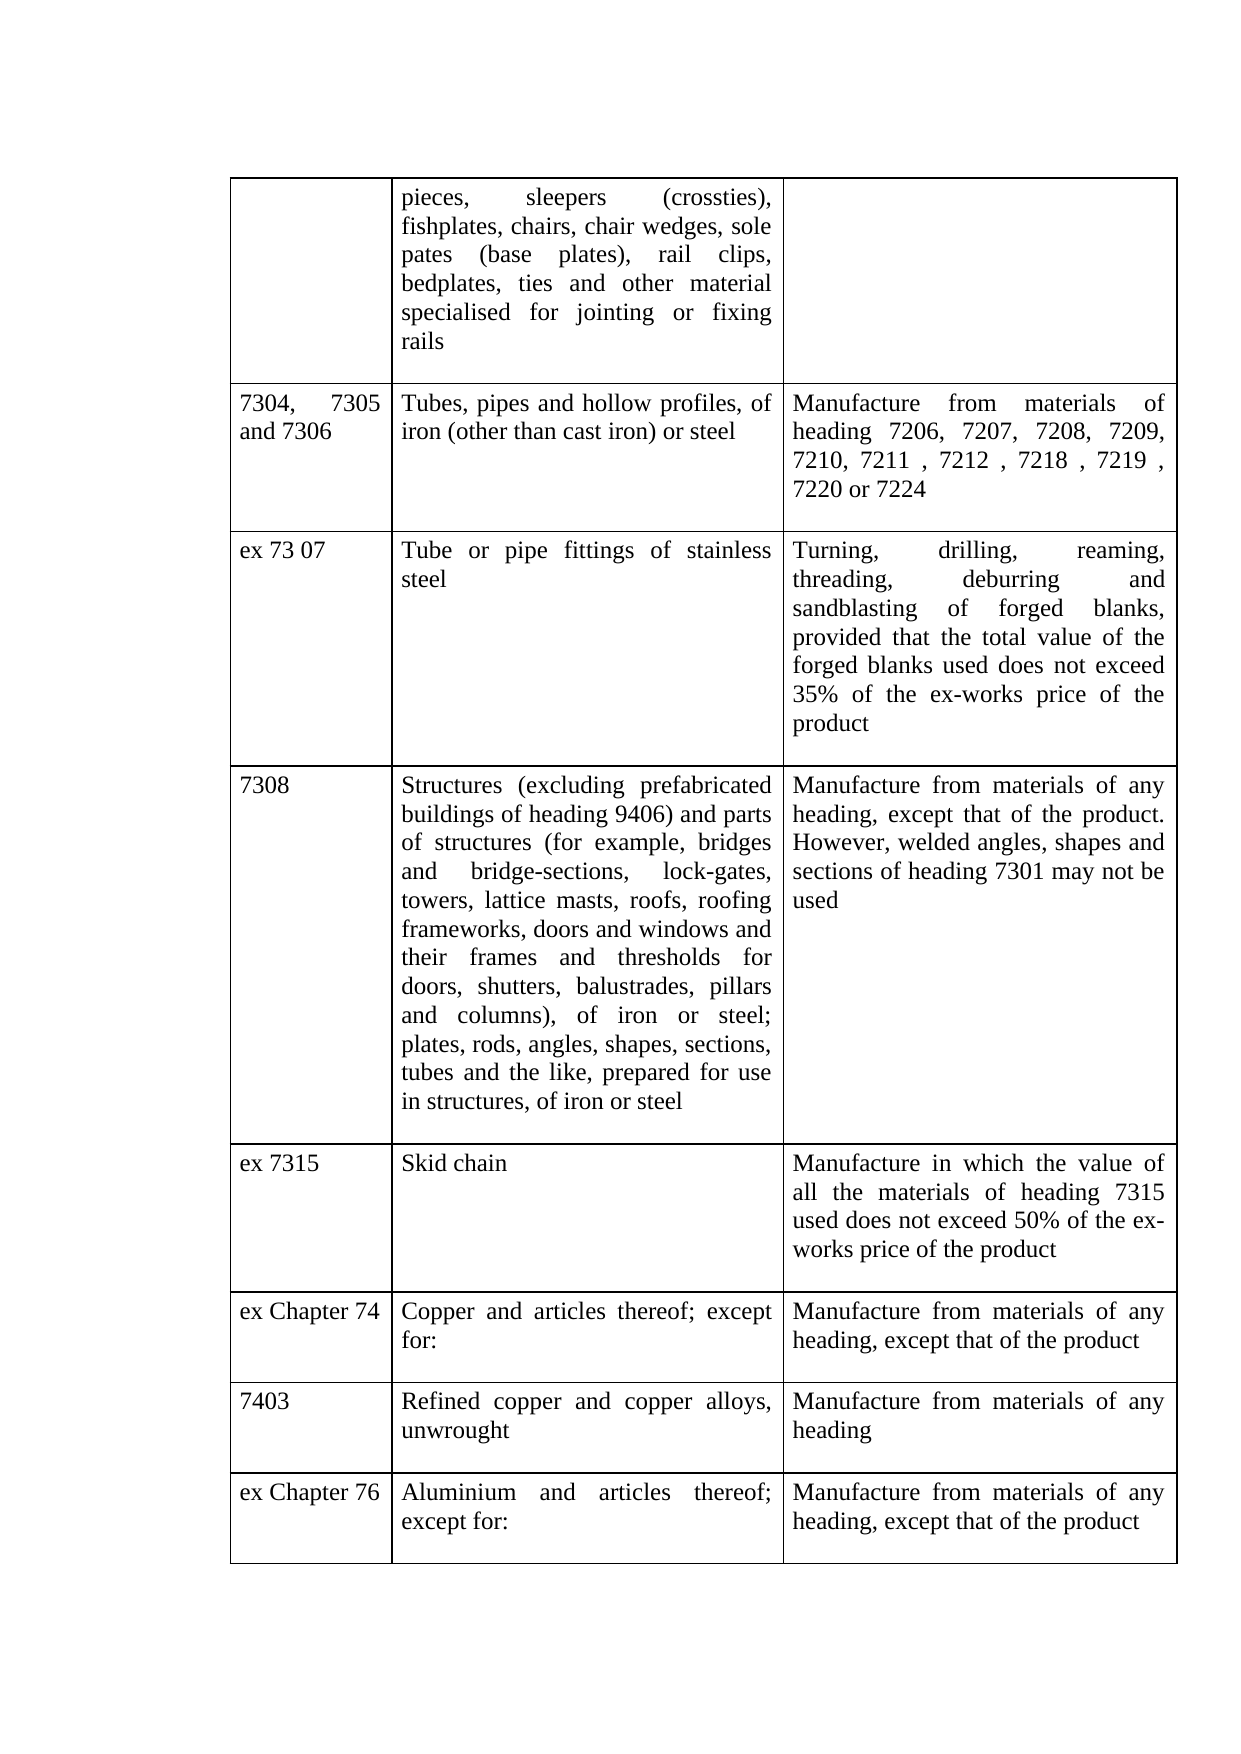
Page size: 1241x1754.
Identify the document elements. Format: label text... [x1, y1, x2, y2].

table_cell [784, 179, 1176, 383]
table_cell Structures (excluding prefabricated buildings of heading 9406) and parts of structures (for example, bridges and bridge-sections, lock-gates, towers, lattice masts, roofs, roofing frameworks, doors and windows and their frames and thresholds for doors, shutters, balustrades, pillars and columns), of iron or steel; plates, rods, angles, shapes, sections, tubes and the like, prepared for use in structures, of iron or steel [393, 767, 783, 1143]
table_cell Manufacture from materials of any heading [784, 1383, 1176, 1472]
table_cell Skid chain [393, 1145, 783, 1291]
table_cell Manufacture from materials of any heading, except that of the product [784, 1474, 1176, 1563]
table_cell [231, 179, 391, 383]
table_cell Tube or pipe fittings of stainless steel [393, 532, 783, 765]
table_cell Manufacture from materials of any heading, except that of the product. However, welded angles, shapes and sections of heading 7301 may not be used [784, 767, 1176, 1143]
table_cell Refined copper and copper alloys, unwrought [393, 1383, 783, 1472]
table_cell ex Chapter 76 [231, 1474, 391, 1563]
table_cell Copper and articles thereof; except for: [393, 1293, 783, 1382]
table_cell 7403 [231, 1383, 391, 1472]
table_cell Aluminium and articles thereof; except for: [393, 1474, 783, 1563]
table_cell Turning, drilling, reaming, threading, deburring and sandblasting of forged blanks, provided that the total value of the forged blanks used does not exceed 35% of the ex-works price of the product [784, 532, 1176, 765]
table_cell 7308 [231, 767, 391, 1143]
table_cell Tubes, pipes and hollow profiles, of iron (other than cast iron) or steel [393, 384, 783, 531]
table_cell Manufacture from materials of any heading, except that of the product [784, 1293, 1176, 1382]
table_cell pieces, sleepers (crossties), fishplates, chairs, chair wedges, sole pates (base plates), rail clips, bedplates, ties and other material specialised for jointing or fixing rails [393, 179, 783, 383]
table_cell Manufacture in which the value of all the materials of heading 7315 used does not exceed 50% of the ex-works price of the product [784, 1145, 1176, 1291]
table_cell ex 7315 [231, 1145, 391, 1291]
table_cell ex 73 07 [231, 532, 391, 765]
table_cell 7304, 7305 and 7306 [231, 384, 391, 531]
table_cell ex Chapter 74 [231, 1293, 391, 1382]
table_cell Manufacture from materials of heading 7206, 7207, 7208, 7209, 7210, 7211 , 7212 , 7218 , 7219 , 7220 or 7224 [784, 384, 1176, 531]
